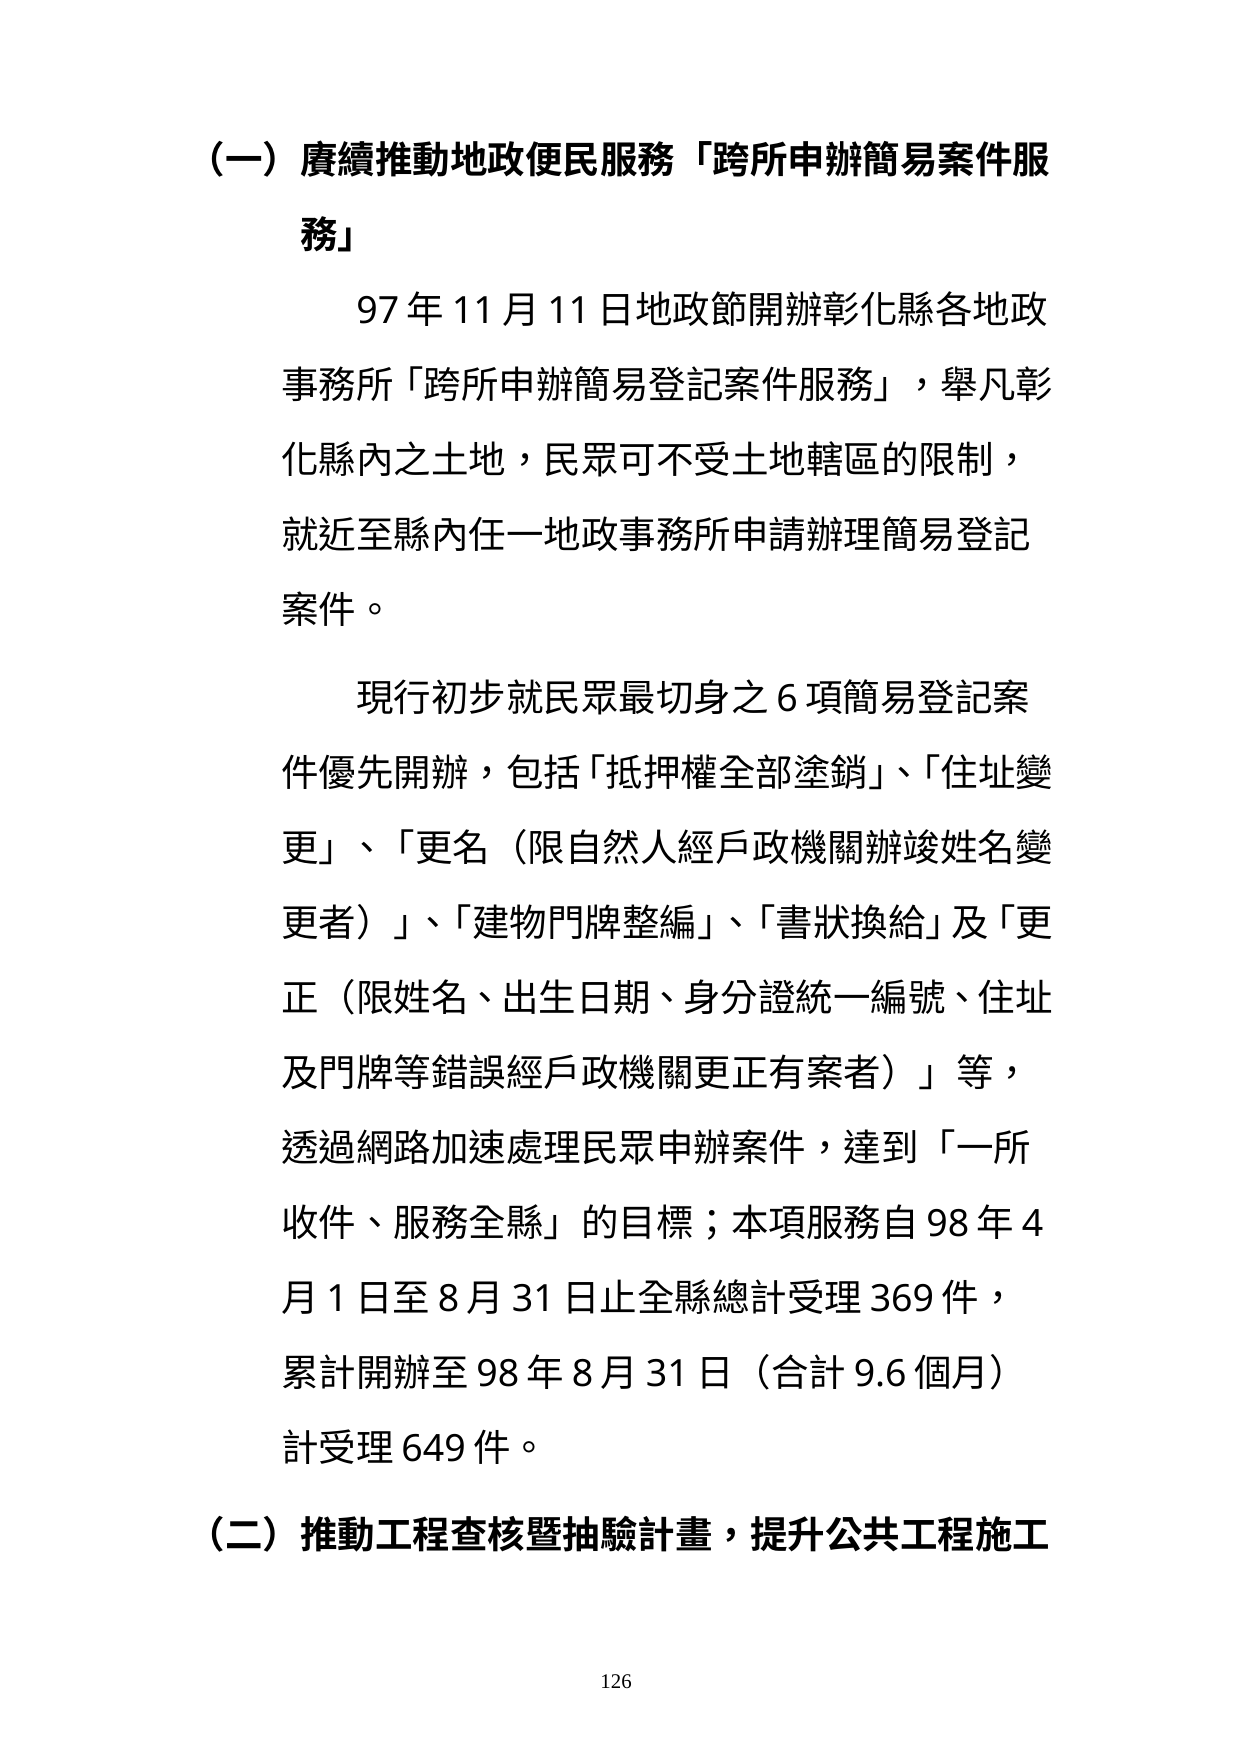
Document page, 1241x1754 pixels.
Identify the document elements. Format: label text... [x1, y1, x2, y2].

text （一）賡續推動地政便民服務「跨所申辦簡易案件服務」 [187, 120, 1053, 270]
text （二）推動工程查核暨抽驗計畫，提升公共工程施工 [187, 1495, 1053, 1570]
text 97年11月11日地政節開辦彰化縣各地政事務所「跨所申辦簡易登記案件服務」，舉凡彰化縣內之土地，民眾可不受土地轄區的限制，就近至縣內任一地政事務所申請辦理簡易登記案件。 [281, 270, 1053, 645]
text 現行初步就民眾最切身之6項簡易登記案件優先開辦，包括「抵押權全部塗銷」、「住址變更」、「更名（限自然人經戶政機關辦竣姓名變更者）」、「建物門牌整編」、「書狀換給」及「更正（限姓名、出生日期、身分證統一編號、住址及門牌等錯誤經戶政機關更正有案者）」等，透過網路加速處理民眾申辦案件，達到「一所收件、服務全縣」的目標；本項服務自98年4月1日至8月31日止全縣總計受理369件，累計開辦至98年8月31日（合計9.6個月）計受理649件。 [281, 657, 1053, 1482]
